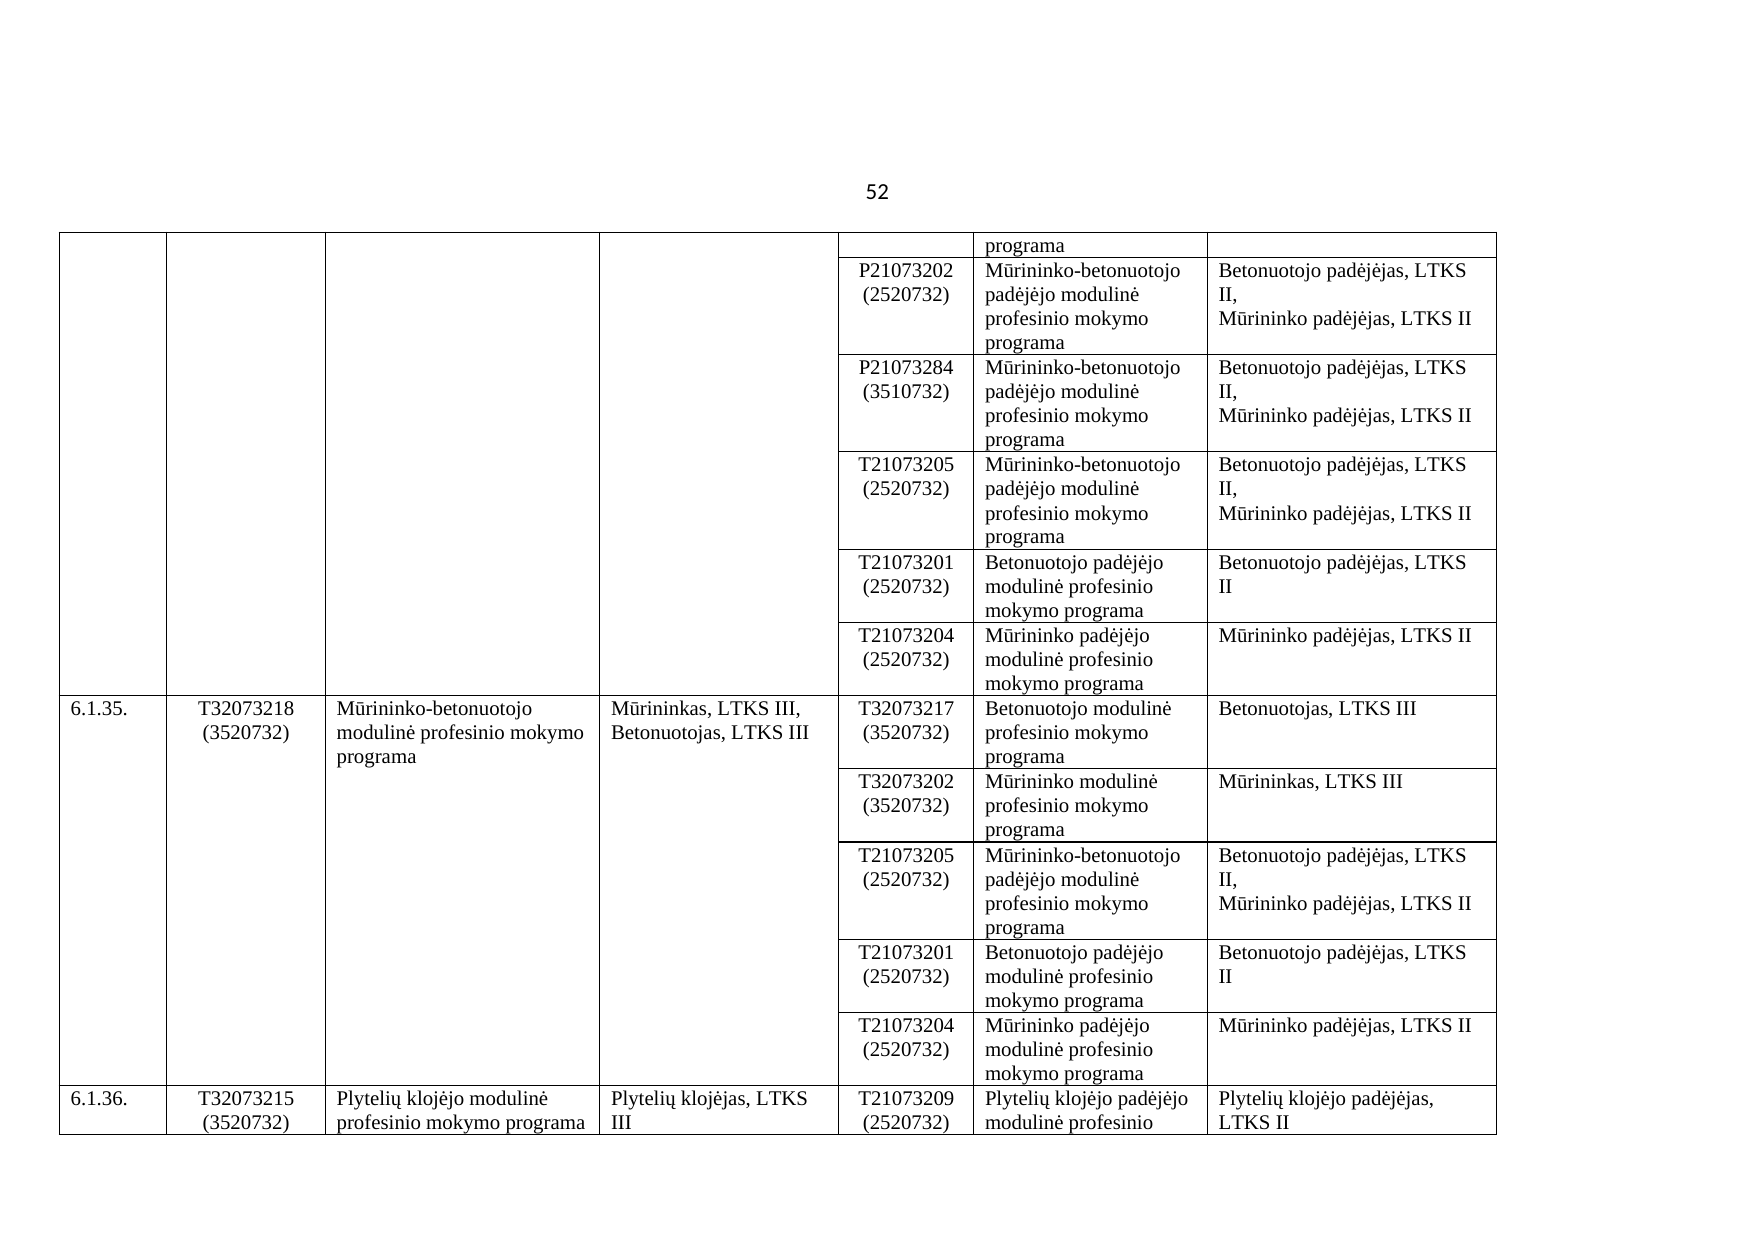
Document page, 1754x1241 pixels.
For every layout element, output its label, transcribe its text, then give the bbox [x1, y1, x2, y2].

table_cell Betonuotojo padėjėjas, LTKS II, Mūrininko padėjėjas, LTKS II [1208, 843, 1496, 939]
table_cell T21073204 (2520732) [839, 1013, 973, 1085]
table_cell Mūrininkas, LTKS III [1208, 769, 1496, 841]
table_cell Mūrininko padėjėjo modulinė profesinio mokymo programa [974, 1013, 1207, 1085]
table_cell Mūrininko modulinė profesinio mokymo programa [974, 769, 1207, 841]
table_cell Betonuotojo padėjėjas, LTKS II [1208, 940, 1496, 1012]
table_cell T21073205 (2520732) [839, 452, 973, 548]
table_cell Betonuotojo padėjėjo modulinė profesinio mokymo programa [974, 940, 1207, 1012]
table_cell T21073205 (2520732) [839, 843, 973, 939]
table_cell T32073218 (3520732) [167, 696, 325, 1085]
table_cell T21073209 (2520732) [839, 1086, 973, 1134]
table_cell Betonuotojo padėjėjas, LTKS II, Mūrininko padėjėjas, LTKS II [1208, 258, 1496, 354]
table_cell T32073202 (3520732) [839, 769, 973, 841]
table_cell Mūrininko-betonuotojo padėjėjo modulinė profesinio mokymo programa [974, 258, 1207, 354]
table_cell Mūrininko padėjėjas, LTKS II [1208, 623, 1496, 695]
table_cell Mūrininko-betonuotojo modulinė profesinio mokymo programa [326, 696, 599, 1085]
table_cell 6.1.36. [60, 1086, 166, 1134]
table_cell [839, 233, 973, 257]
table_cell Betonuotojas, LTKS III [1208, 696, 1496, 768]
table_cell Mūrininko padėjėjo modulinė profesinio mokymo programa [974, 623, 1207, 695]
table_cell Plytelių klojėjo modulinė profesinio mokymo programa [326, 1086, 599, 1134]
table_cell Plytelių klojėjo padėjėjas, LTKS II [1208, 1086, 1496, 1134]
table_cell T32073215 (3520732) [167, 1086, 325, 1134]
table_cell Mūrininko-betonuotojo padėjėjo modulinė profesinio mokymo programa [974, 452, 1207, 548]
table_cell Mūrininko-betonuotojo padėjėjo modulinė profesinio mokymo programa [974, 355, 1207, 451]
table_cell [600, 233, 838, 695]
table_cell Mūrininkas, LTKS III, Betonuotojas, LTKS III [600, 696, 838, 1085]
table_cell T21073201 (2520732) [839, 940, 973, 1012]
table_cell Mūrininko padėjėjas, LTKS II [1208, 1013, 1496, 1085]
table_cell Plytelių klojėjas, LTKS III [600, 1086, 838, 1134]
table_cell [1208, 233, 1496, 257]
table_cell Betonuotojo padėjėjo modulinė profesinio mokymo programa [974, 550, 1207, 622]
table_cell T32073217 (3520732) [839, 696, 973, 768]
table_cell [326, 233, 599, 695]
table_cell programa [974, 233, 1207, 257]
table_cell 6.1.35. [60, 696, 166, 1085]
table_cell Betonuotojo modulinė profesinio mokymo programa [974, 696, 1207, 768]
table_cell P21073284 (3510732) [839, 355, 973, 451]
table_cell [167, 233, 325, 695]
table_cell [60, 233, 166, 695]
table_cell Betonuotojo padėjėjas, LTKS II, Mūrininko padėjėjas, LTKS II [1208, 452, 1496, 548]
table_cell P21073202 (2520732) [839, 258, 973, 354]
table_cell Mūrininko-betonuotojo padėjėjo modulinė profesinio mokymo programa [974, 843, 1207, 939]
table_cell Betonuotojo padėjėjas, LTKS II, Mūrininko padėjėjas, LTKS II [1208, 355, 1496, 451]
table_cell T21073201 (2520732) [839, 550, 973, 622]
table_cell T21073204 (2520732) [839, 623, 973, 695]
table_cell Plytelių klojėjo padėjėjo modulinė profesinio [974, 1086, 1207, 1134]
table_cell Betonuotojo padėjėjas, LTKS II [1208, 550, 1496, 622]
